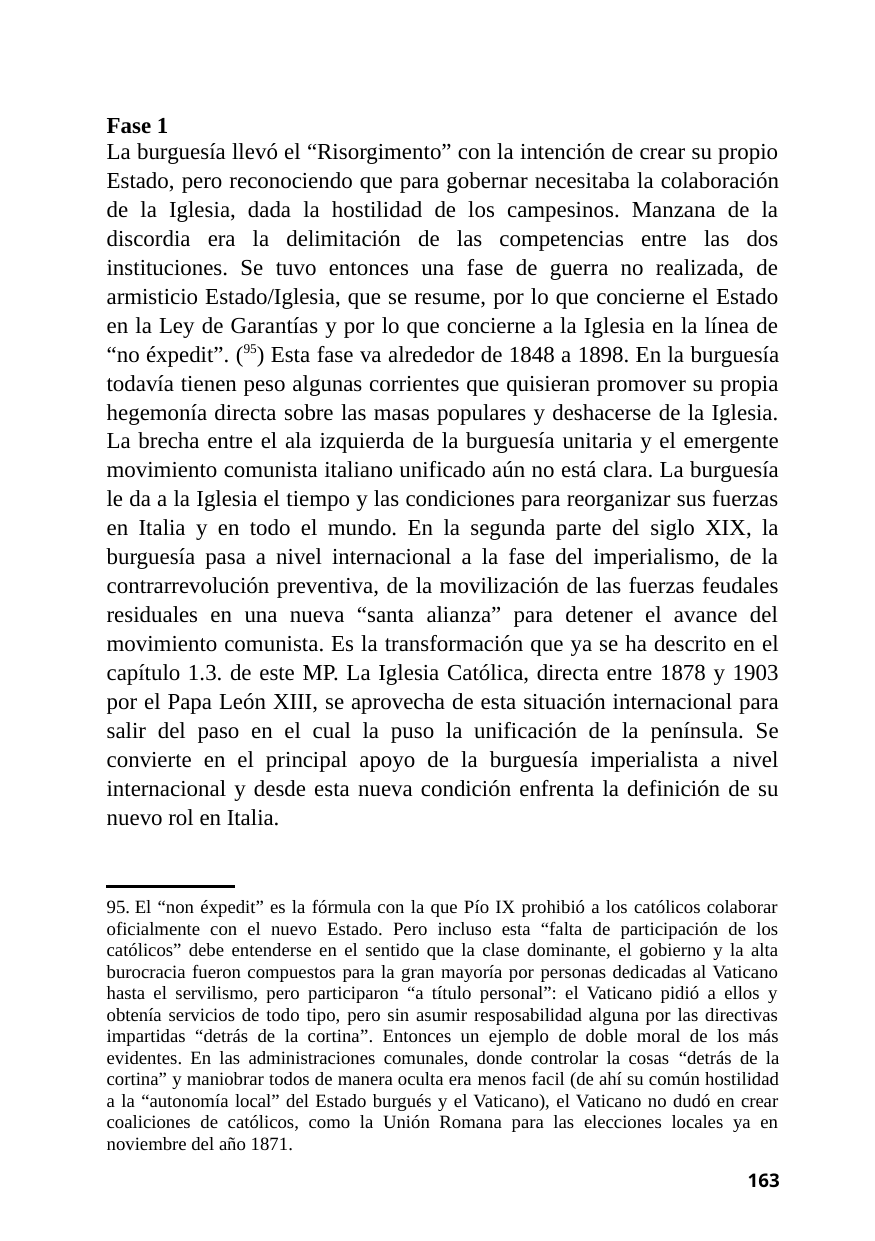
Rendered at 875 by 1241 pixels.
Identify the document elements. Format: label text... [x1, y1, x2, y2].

text La burguesía llevó el “Risorgimento” con la intención de crear su propio Estado, pero reconociendo que para gobernar necesitaba la colaboración de la Iglesia, dada la hostilidad de los campesinos. Manzana de la discordia era la delimitación de las competencias entre las dos instituciones. Se tuvo entonces una fase de guerra no realizada, de armisticio Estado/Iglesia, que se resume, por lo que concierne el Estado en la Ley de Garantías y por lo que concierne a la Iglesia en la línea de “no éxpedit”. () Esta fase va alrededor de 1848 a 1898. En la burguesía todavía tienen peso algunas corrientes que quisieran promover su propia hegemonía directa sobre las masas populares y deshacerse de la Iglesia. La brecha entre el ala izquierda de la burguesía unitaria y el emergente movimiento comunista italiano unificado aún no está clara. La burguesía le da a la Iglesia el tiempo y las condiciones para reorganizar sus fuerzas en Italia y en todo el mundo. En la segunda parte del siglo XIX, la burguesía pasa a nivel internacional a la fase del imperialismo, de la contrarrevolución preventiva, de la movilización de las fuerzas feudales residuales en una nueva “santa alianza” para detener el avance del movimiento comunista. Es la transformación que ya se ha descrito en el capítulo 1.3. de este MP. La Iglesia Católica, directa entre 1878 y 1903 por el Papa León XIII, se aprovecha de esta situación internacional para salir del paso en el cual la puso la unificación de la península. Se convierte en el principal apoyo de la burguesía imperialista a nivel internacional y desde esta nueva condición enfrenta la definición de su nuevo rol en Italia. [106, 138, 779, 830]
text El “non éxpedit” es la fórmula con la que Pío IX prohibió a los católicos colaborar oficialmente con el nuevo Estado. Pero incluso esta “falta de participación de los católicos” debe entenderse en el sentido que la clase dominante, el gobierno y la alta burocracia fueron compuestos para la gran mayoría por personas dedicadas al Vaticano hasta el servilismo, pero participaron “a título personal”: el Vaticano pidió a ellos y obtenía servicios de todo tipo, pero sin asumir resposabilidad alguna por las directivas impartidas “detrás de la cortina”. Entonces un ejemplo de doble moral de los más evidentes. En las administraciones comunales, donde controlar la cosas “detrás de la cortina” y maniobrar todos de manera oculta era menos facil (de ahí su común hostilidad a la “autonomía local” del Estado burgués y el Vaticano), el Vaticano no dudó en crear coaliciones de católicos, como la Unión Romana para las elecciones locales ya en noviembre del año 1871. [103, 893, 782, 1157]
text Fase 1 [106, 112, 779, 138]
